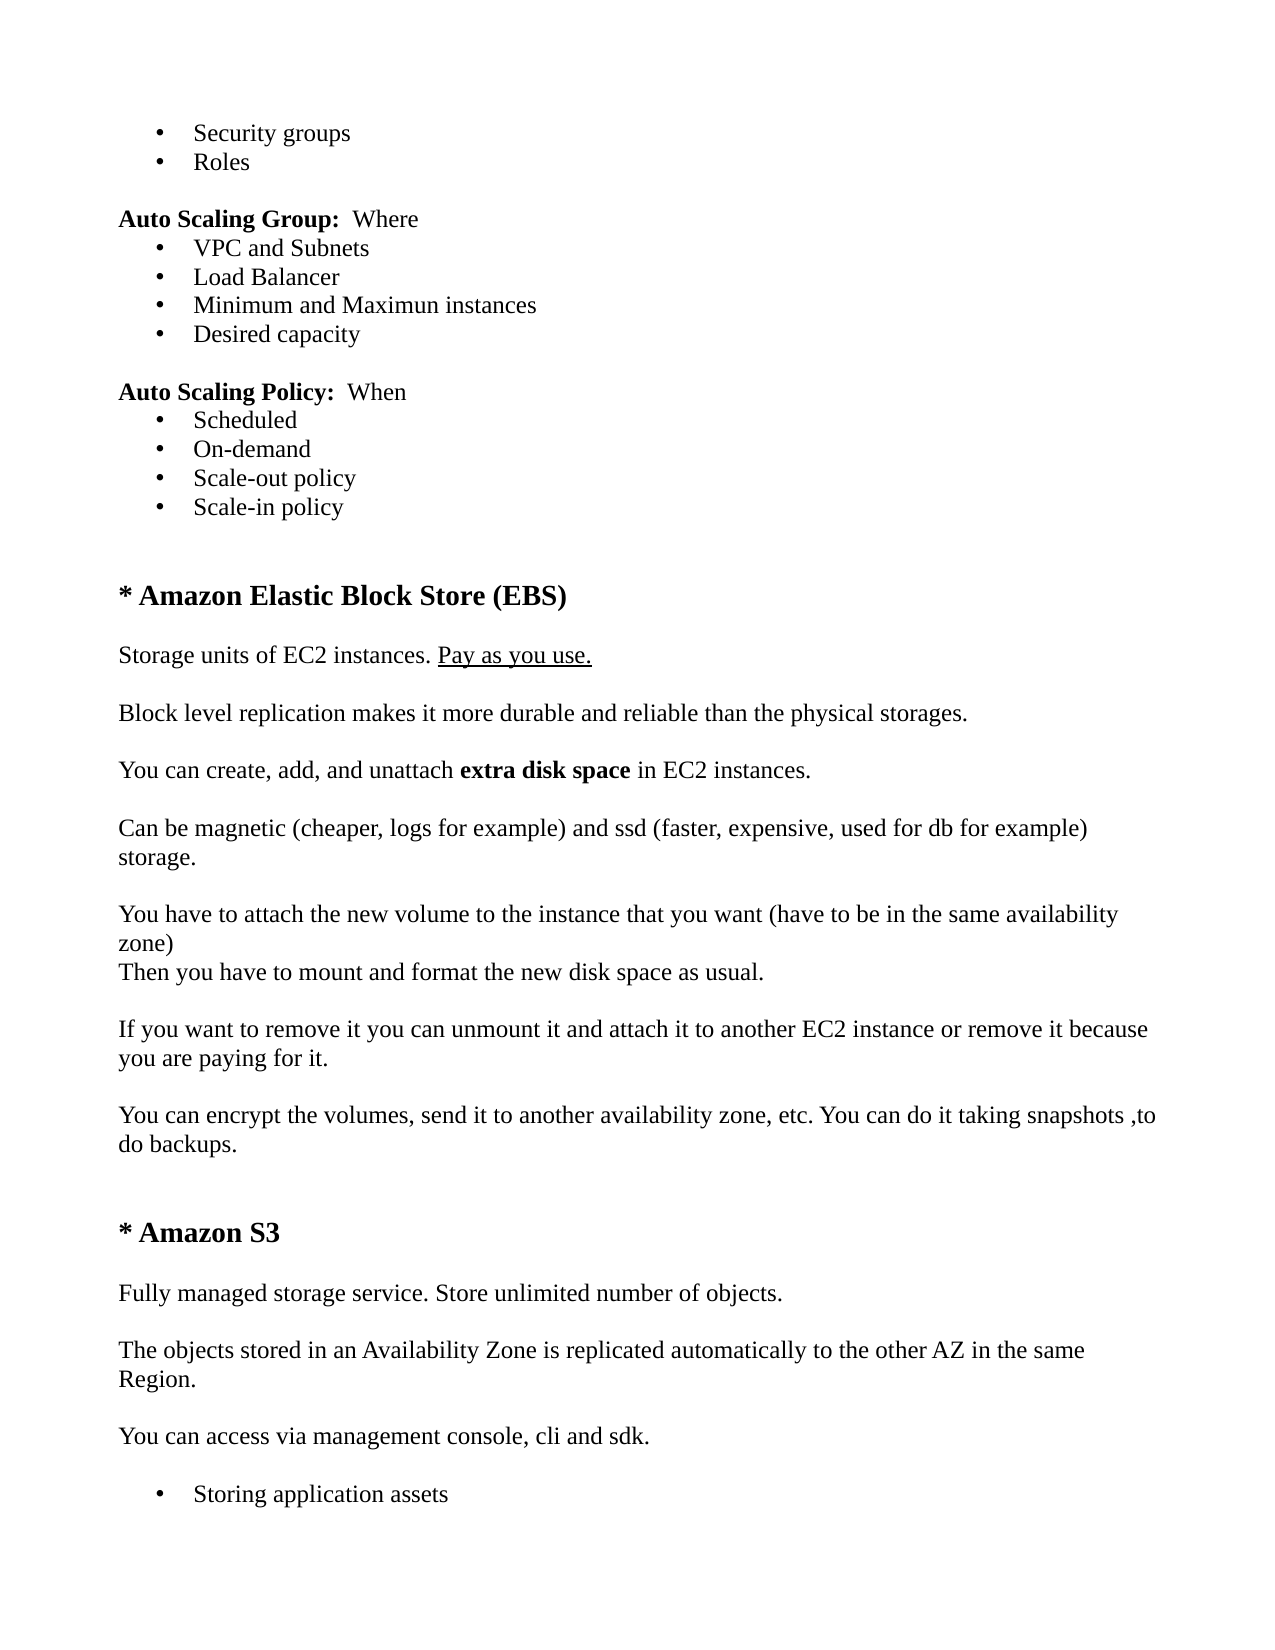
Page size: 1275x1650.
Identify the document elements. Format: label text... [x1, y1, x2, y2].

list Scheduled [156, 406, 1157, 434]
text Auto Scaling Policy: When [118, 377, 1157, 406]
list Storing application assets [156, 1479, 1157, 1508]
text If you want to remove it you can unmount it and attach it to another EC2 instance or remove it because you are paying for it. [118, 1014, 1157, 1072]
text Fully managed storage service. Store unlimited number of objects. [118, 1278, 1157, 1306]
list Scale-in policy [156, 492, 1157, 521]
text Block level replication makes it more durable and reliable than the physical storages. [118, 698, 1157, 727]
text * Amazon S3 [118, 1215, 1157, 1249]
list VPC and Subnets [156, 233, 1157, 262]
text You can create, add, and unattach extra disk space in EC2 instances. [118, 755, 1157, 784]
list Roles [156, 147, 1157, 176]
text * Amazon Elastic Block Store (EBS) [118, 578, 1157, 612]
list On-demand [156, 434, 1157, 463]
list Minimum and Maximun instances [156, 291, 1157, 319]
text Can be magnetic (cheaper, logs for example) and ssd (faster, expensive, used for db for example) storage. [118, 813, 1157, 870]
list Load Balancer [156, 262, 1157, 291]
text You can access via management console, cli and sdk. [118, 1421, 1157, 1450]
list Scale-out policy [156, 463, 1157, 492]
text Then you have to mount and format the new disk space as usual. [118, 957, 1157, 985]
text Auto Scaling Group: Where [118, 204, 1157, 233]
text You can encrypt the volumes, send it to another availability zone, etc. You can do it taking snapshots ,to do backups. [118, 1100, 1157, 1158]
text Storage units of EC2 instances. Pay as you use. [118, 640, 1157, 669]
list Desired capacity [156, 319, 1157, 348]
text The objects stored in an Availability Zone is replicated automatically to the other AZ in the same Region. [118, 1335, 1157, 1393]
text You have to attach the new volume to the instance that you want (have to be in the same availability zone) [118, 899, 1157, 957]
list Security groups [156, 118, 1157, 147]
